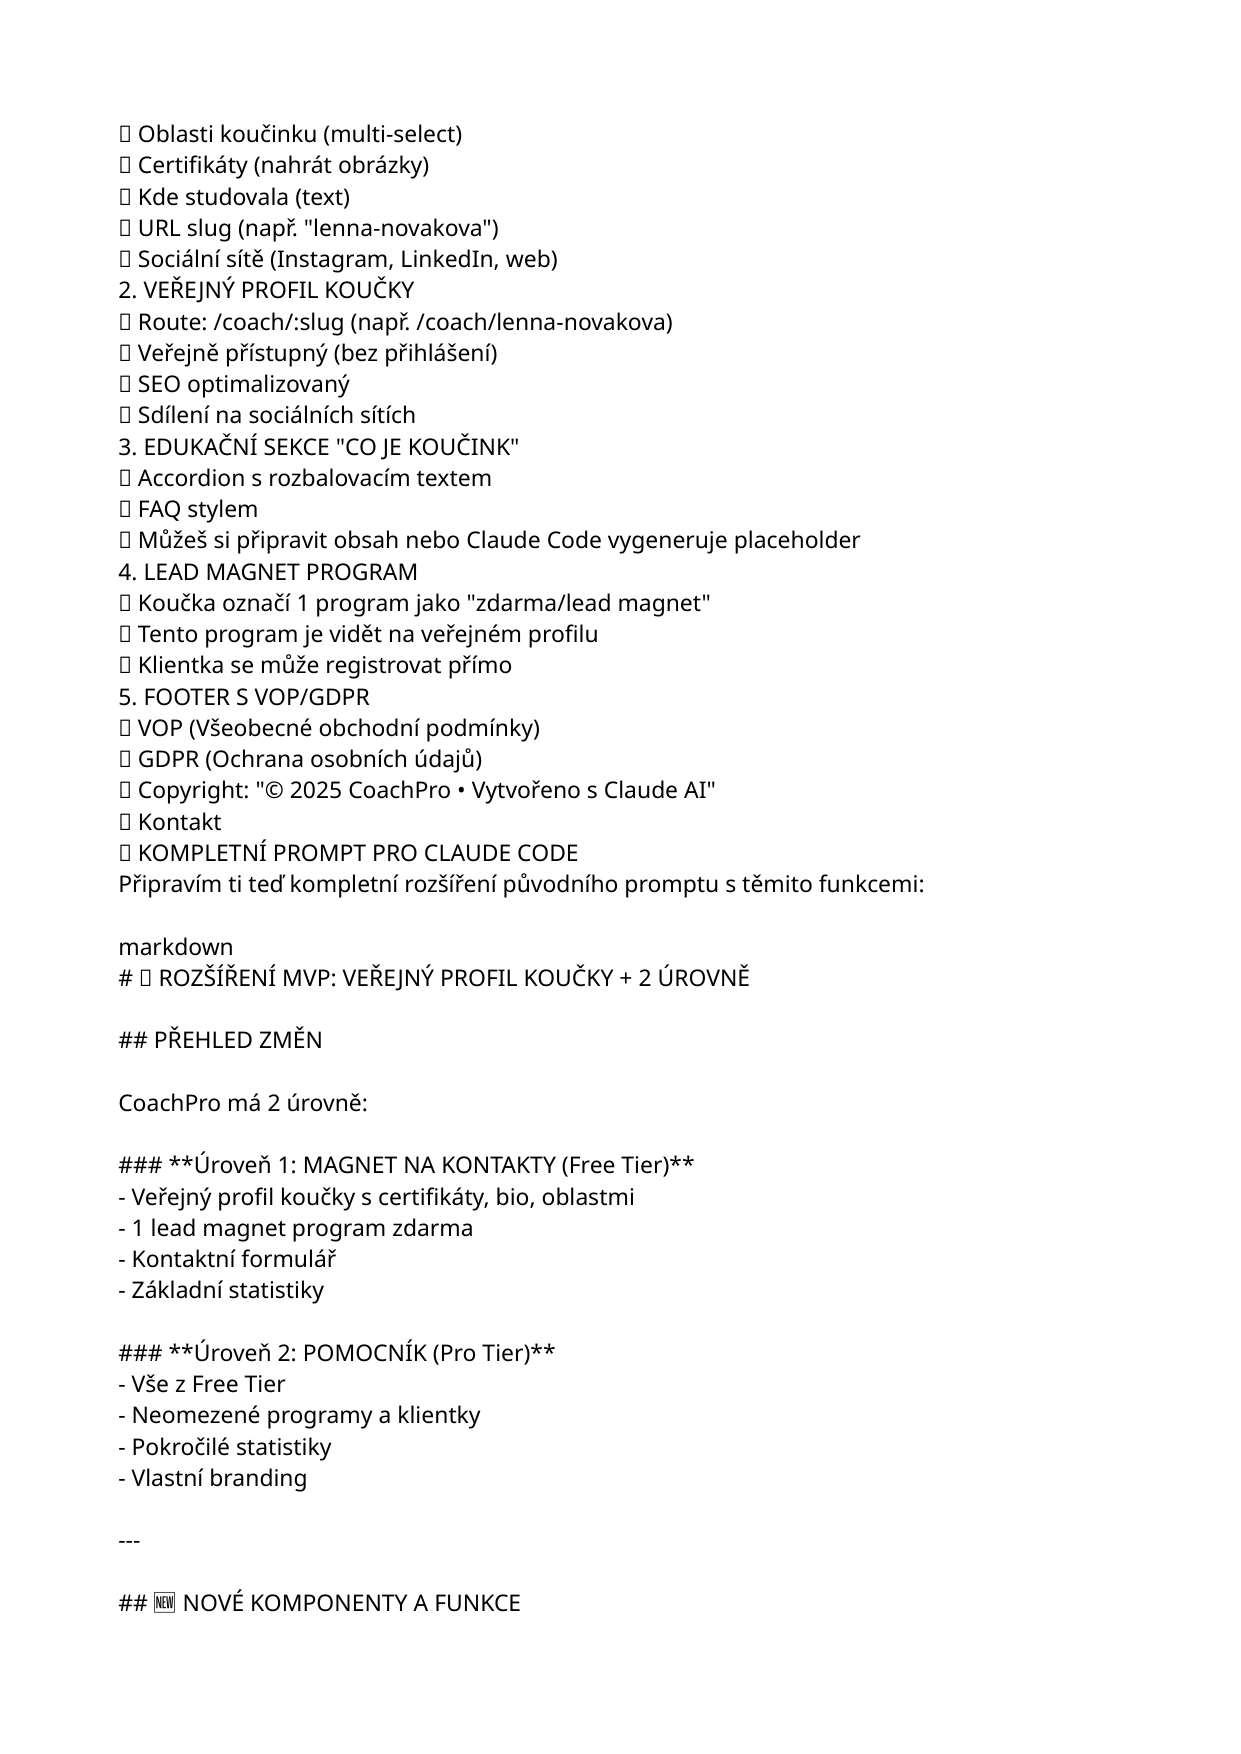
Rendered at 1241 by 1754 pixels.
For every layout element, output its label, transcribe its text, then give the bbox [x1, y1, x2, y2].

text - Vše z Free Tier [118, 1368, 1122, 1399]
text ✅ URL slug (např. "lenna-novakova") [118, 212, 1122, 243]
text ✅ FAQ stylem [118, 493, 1122, 524]
text ✅ Můžeš si připravit obsah nebo Claude Code vygeneruje placeholder [118, 524, 1122, 556]
text ✅ VOP (Všeobecné obchodní podmínky) [118, 712, 1122, 743]
text - 1 lead magnet program zdarma [118, 1212, 1122, 1243]
text - Kontaktní formulář [118, 1243, 1122, 1274]
text ✅ Oblasti koučinku (multi-select) [118, 118, 1122, 149]
text 4. LEAD MAGNET PROGRAM [118, 556, 1122, 587]
text ✅ SEO optimalizovaný [118, 368, 1122, 399]
text ✅ Klientka se může registrovat přímo [118, 649, 1122, 681]
text 3. EDUKAČNÍ SEKCE "CO JE KOUČINK" [118, 431, 1122, 462]
text ✅ Copyright: "© 2025 CoachPro • Vytvořeno s Claude AI" [118, 774, 1122, 806]
text - Veřejný profil koučky s certifikáty, bio, oblastmi [118, 1181, 1122, 1212]
text ### **Úroveň 2: POMOCNÍK (Pro Tier)** [118, 1337, 1122, 1368]
text Připravím ti teď kompletní rozšíření původního promptu s těmito funkcemi: [118, 868, 1122, 899]
text 5. FOOTER S VOP/GDPR [118, 681, 1122, 712]
text CoachPro má 2 úrovně: [118, 1087, 1122, 1118]
text ✅ Certifikáty (nahrát obrázky) [118, 149, 1122, 181]
text ✅ Sociální sítě (Instagram, LinkedIn, web) [118, 243, 1122, 274]
text ✅ Kontakt [118, 806, 1122, 837]
text # 🎯 ROZŠÍŘENÍ MVP: VEŘEJNÝ PROFIL KOUČKY + 2 ÚROVNĚ [118, 962, 1122, 993]
text ✅ GDPR (Ochrana osobních údajů) [118, 743, 1122, 774]
text ✅ Sdílení na sociálních sítích [118, 399, 1122, 431]
text ## 🆕 NOVÉ KOMPONENTY A FUNKCE [118, 1587, 1122, 1618]
text ✅ Route: /coach/:slug (např. /coach/lenna-novakova) [118, 306, 1122, 337]
text ✅ Koučka označí 1 program jako "zdarma/lead magnet" [118, 587, 1122, 618]
text ✅ Tento program je vidět na veřejném profilu [118, 618, 1122, 649]
text ✅ Veřejně přístupný (bez přihlášení) [118, 337, 1122, 368]
text - Pokročilé statistiky [118, 1431, 1122, 1462]
text ## PŘEHLED ZMĚN [118, 1024, 1122, 1056]
text --- [118, 1524, 1122, 1556]
text - Vlastní branding [118, 1462, 1122, 1493]
text 2. VEŘEJNÝ PROFIL KOUČKY [118, 274, 1122, 306]
text ✅ Accordion s rozbalovacím textem [118, 462, 1122, 493]
text markdown [118, 931, 1122, 962]
text - Základní statistiky [118, 1274, 1122, 1306]
text - Neomezené programy a klientky [118, 1399, 1122, 1431]
text ✅ Kde studovala (text) [118, 181, 1122, 212]
text 📝 KOMPLETNÍ PROMPT PRO CLAUDE CODE [118, 837, 1122, 868]
text ### **Úroveň 1: MAGNET NA KONTAKTY (Free Tier)** [118, 1149, 1122, 1181]
